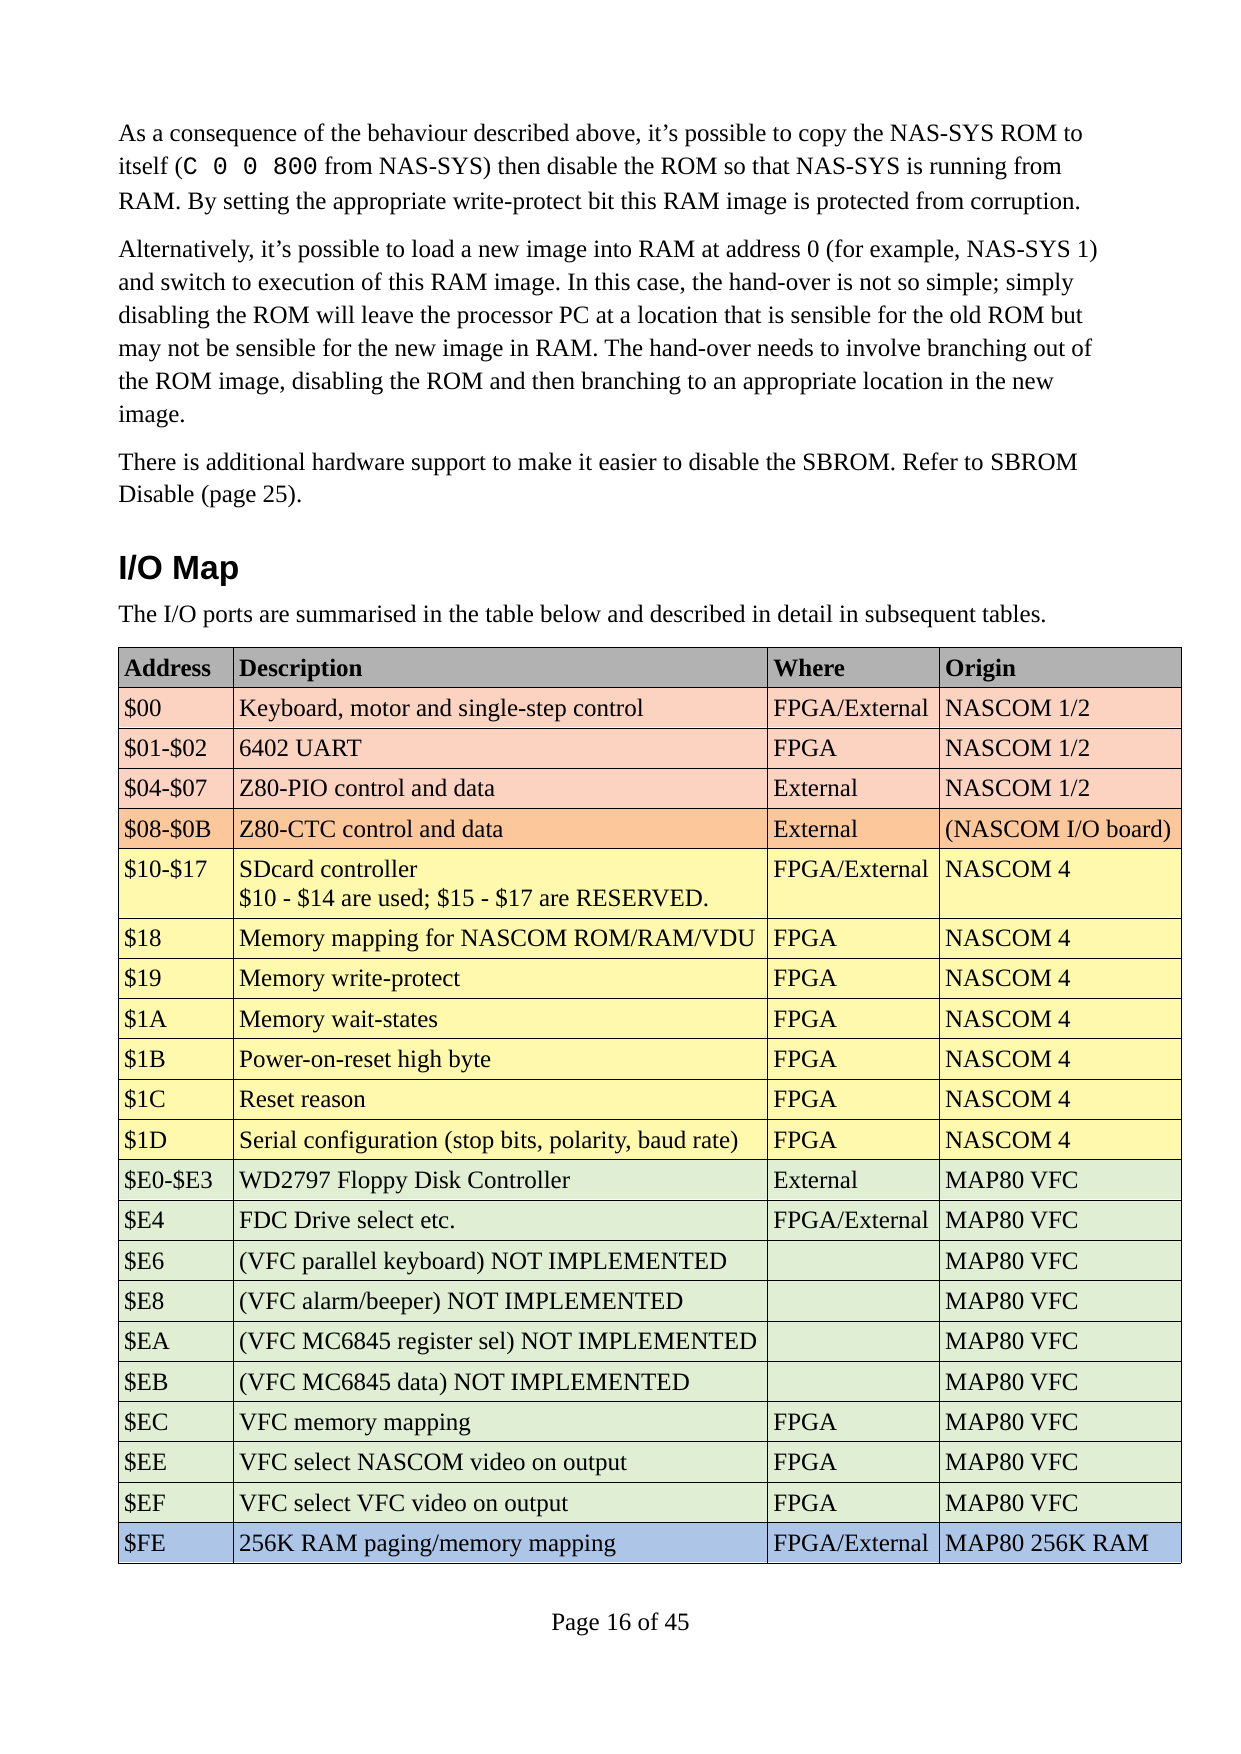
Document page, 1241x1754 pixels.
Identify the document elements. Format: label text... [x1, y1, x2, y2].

table_header Address [119, 648, 233, 687]
table_cell $EA [119, 1322, 233, 1361]
table_cell $E0-$E3 [119, 1160, 233, 1199]
table_cell [768, 1241, 939, 1280]
table_cell NASCOM 4 [940, 1080, 1181, 1119]
table_cell $08-$0B [119, 809, 233, 848]
table_cell FPGA [768, 959, 939, 998]
text The I/O ports are summarised in the table below and described in detail in subsequent tables. [118, 599, 1122, 628]
table_cell FPGA [768, 1483, 939, 1522]
table_cell NASCOM 4 [940, 919, 1181, 958]
table_cell Serial configuration (stop bits, polarity, baud rate) [234, 1120, 767, 1159]
table_cell $E6 [119, 1241, 233, 1280]
table_cell 6402 UART [234, 729, 767, 768]
table_cell $EC [119, 1402, 233, 1441]
table_cell Memory mapping for NASCOM ROM/RAM/VDU [234, 919, 767, 958]
table_cell NASCOM 4 [940, 1039, 1181, 1079]
text As a consequence of the behaviour described above, it’s possible to copy the NAS-SYS ROM to itself (C 0 0 800 from NAS-SYS) then disable the ROM so that NAS-SYS is running from RAM. By setting the appropriate write-protect bit this RAM image is protected from corruption. [118, 118, 1122, 215]
table_header Where [768, 648, 939, 687]
table_cell NASCOM 4 [940, 959, 1181, 998]
table_cell $00 [119, 688, 233, 727]
table_cell NASCOM 1/2 [940, 769, 1181, 808]
table_cell $1B [119, 1039, 233, 1079]
table_cell (VFC MC6845 data) NOT IMPLEMENTED [234, 1362, 767, 1401]
table_cell $EE [119, 1442, 233, 1482]
text There is additional hardware support to make it easier to disable the SBROM. Refer to SBROM Disable (page 25). [118, 447, 1122, 508]
table_cell FPGA [768, 1080, 939, 1119]
table_cell SDcard controller $10 - $14 are used; $15 - $17 are RESERVED. [234, 849, 767, 917]
table_cell NASCOM 4 [940, 1120, 1181, 1159]
table_cell FPGA [768, 1039, 939, 1079]
table_cell FPGA [768, 1442, 939, 1482]
table_cell $FE [119, 1523, 233, 1562]
table_cell $10-$17 [119, 849, 233, 917]
text Alternatively, it’s possible to load a new image into RAM at address 0 (for example, NAS-SYS 1) and switch to execution of this RAM image. In this case, the hand-over is not so simple; simply disabling the ROM will leave the processor PC at a location that is sensible for the old ROM but may not be sensible for the new image in RAM. The hand-over needs to involve branching out of the ROM image, disabling the ROM and then branching to an appropriate location in the new image. [118, 234, 1122, 428]
table_cell Z80-PIO control and data [234, 769, 767, 808]
table_cell MAP80 VFC [940, 1160, 1181, 1199]
table_cell Power-on-reset high byte [234, 1039, 767, 1079]
table_cell [768, 1322, 939, 1361]
table_header Origin [940, 648, 1181, 687]
table_cell FDC Drive select etc. [234, 1201, 767, 1240]
table_cell (VFC MC6845 register sel) NOT IMPLEMENTED [234, 1322, 767, 1361]
table_cell FPGA [768, 919, 939, 958]
table_cell $EB [119, 1362, 233, 1401]
table_cell FPGA [768, 1120, 939, 1159]
table_cell Memory write-protect [234, 959, 767, 998]
table_cell $1A [119, 999, 233, 1038]
table_cell MAP80 VFC [940, 1402, 1181, 1441]
table_cell External [768, 769, 939, 808]
table_cell NASCOM 1/2 [940, 688, 1181, 727]
table_cell $01-$02 [119, 729, 233, 768]
table_cell (NASCOM I/O board) [940, 809, 1181, 848]
table_cell MAP80 256K RAM [940, 1523, 1181, 1562]
table_cell FPGA [768, 1402, 939, 1441]
table_cell Memory wait-states [234, 999, 767, 1038]
subtitle I/O Map [118, 548, 1122, 587]
table_cell MAP80 VFC [940, 1281, 1181, 1321]
table_cell 256K RAM paging/memory mapping [234, 1523, 767, 1562]
table_cell NASCOM 1/2 [940, 729, 1181, 768]
table_cell $EF [119, 1483, 233, 1522]
table_cell NASCOM 4 [940, 849, 1181, 917]
table_cell MAP80 VFC [940, 1201, 1181, 1240]
table_cell MAP80 VFC [940, 1483, 1181, 1522]
table_cell $1C [119, 1080, 233, 1119]
table_cell External [768, 1160, 939, 1199]
table_cell FPGA/External [768, 849, 939, 917]
table_cell VFC select NASCOM video on output [234, 1442, 767, 1482]
table_header Description [234, 648, 767, 687]
table_cell Keyboard, motor and single-step control [234, 688, 767, 727]
table_cell [768, 1281, 939, 1321]
table_cell (VFC parallel keyboard) NOT IMPLEMENTED [234, 1241, 767, 1280]
table_cell FPGA/External [768, 1523, 939, 1562]
table_cell VFC memory mapping [234, 1402, 767, 1441]
table_cell FPGA [768, 999, 939, 1038]
table_cell $04-$07 [119, 769, 233, 808]
table_cell FPGA/External [768, 1201, 939, 1240]
table_cell VFC select VFC video on output [234, 1483, 767, 1522]
table_cell $E4 [119, 1201, 233, 1240]
table_cell MAP80 VFC [940, 1442, 1181, 1482]
table_cell Reset reason [234, 1080, 767, 1119]
table_cell FPGA [768, 729, 939, 768]
table_cell FPGA/External [768, 688, 939, 727]
table_cell Z80-CTC control and data [234, 809, 767, 848]
table_cell External [768, 809, 939, 848]
table_cell NASCOM 4 [940, 999, 1181, 1038]
table_cell (VFC alarm/beeper) NOT IMPLEMENTED [234, 1281, 767, 1321]
table_cell [768, 1362, 939, 1401]
table_cell $19 [119, 959, 233, 998]
table_cell $E8 [119, 1281, 233, 1321]
table_cell MAP80 VFC [940, 1362, 1181, 1401]
table_cell MAP80 VFC [940, 1241, 1181, 1280]
table_cell WD2797 Floppy Disk Controller [234, 1160, 767, 1199]
table_cell MAP80 VFC [940, 1322, 1181, 1361]
table_cell $18 [119, 919, 233, 958]
table_cell $1D [119, 1120, 233, 1159]
